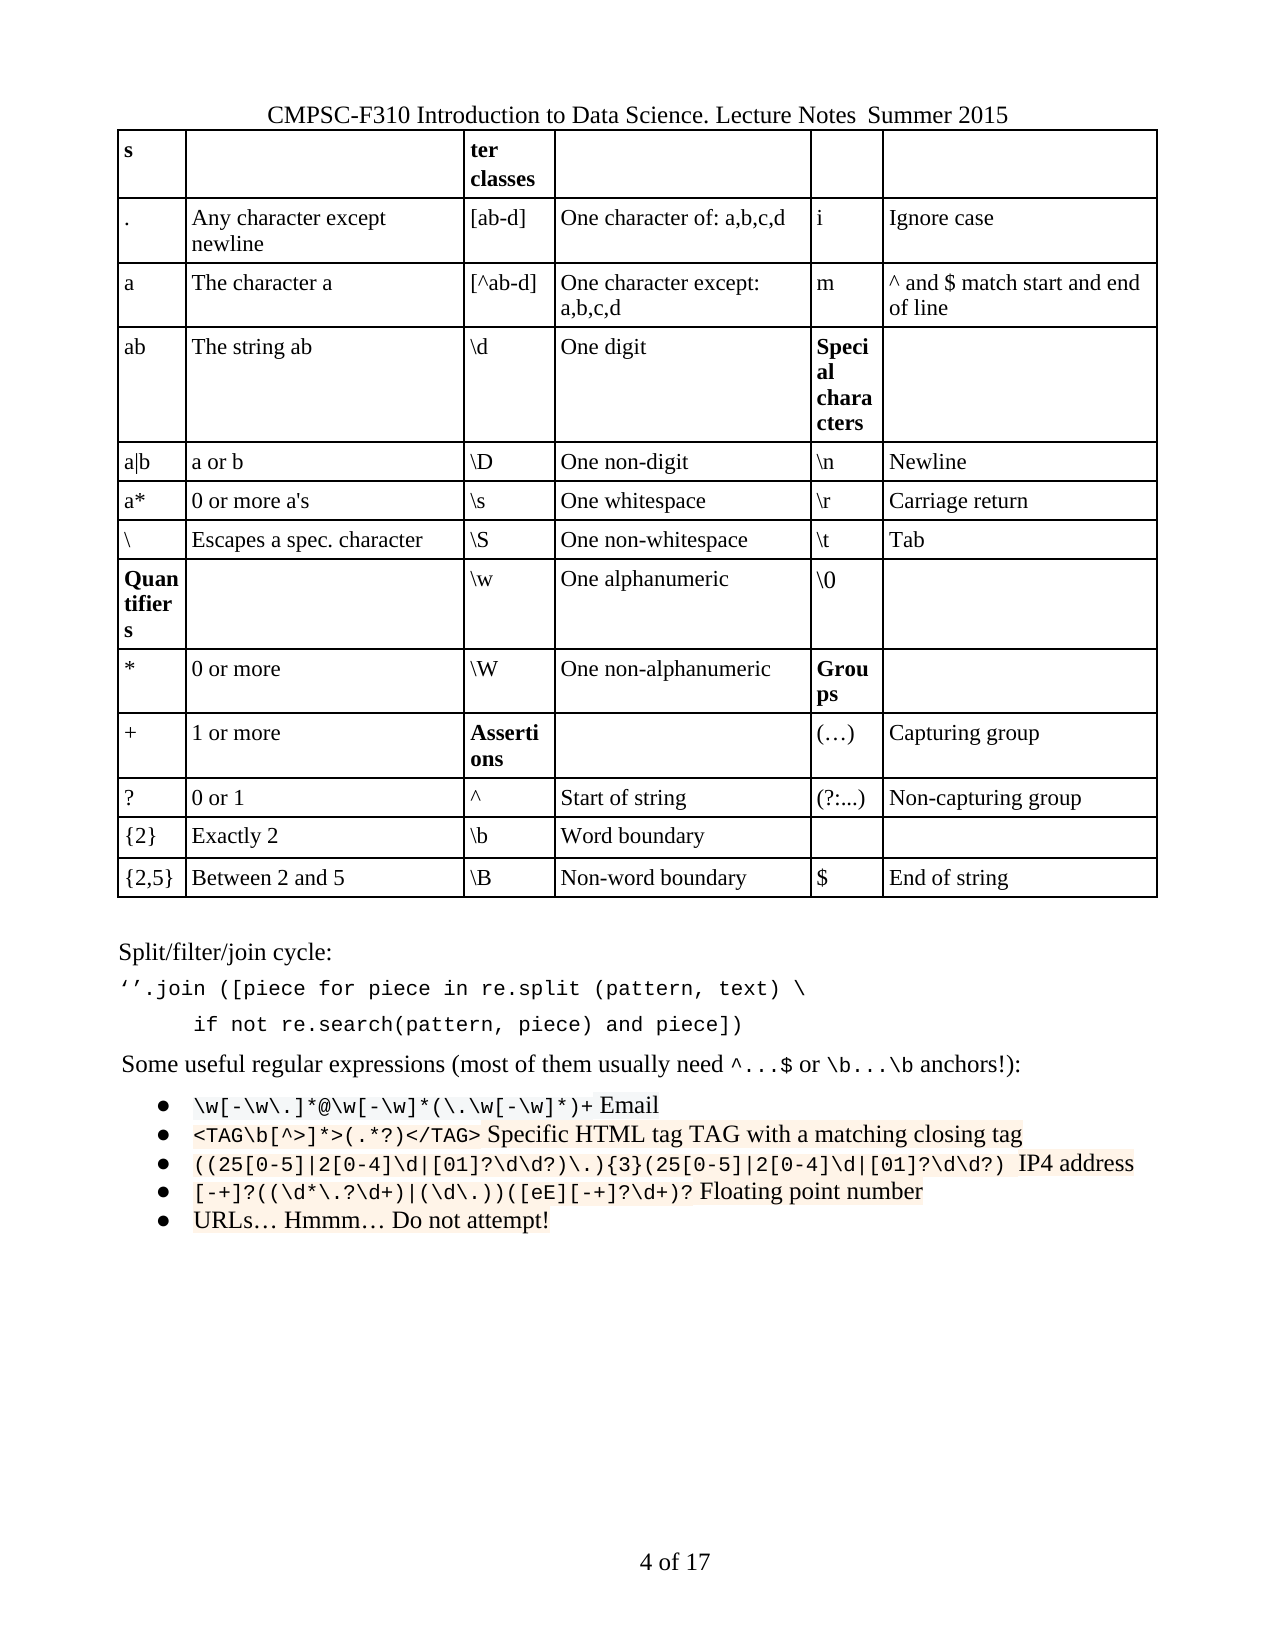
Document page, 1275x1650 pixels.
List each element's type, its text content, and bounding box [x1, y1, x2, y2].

table_cell Newline [884, 443, 1156, 480]
table_cell [884, 328, 1156, 441]
table_header s [119, 131, 185, 197]
table_cell \w [465, 560, 554, 648]
table_cell The character a [187, 264, 463, 326]
table_cell \n [812, 443, 882, 480]
table_cell * [119, 650, 185, 712]
table_cell \b [465, 818, 554, 857]
table_cell {2} [119, 818, 185, 857]
table_cell $ [812, 859, 882, 896]
table_cell Escapes a spec. character [187, 521, 463, 558]
table_cell [^ab-d] [465, 264, 554, 326]
table_cell One character except: a,b,c,d [556, 264, 810, 326]
table_cell [187, 560, 463, 648]
table_cell ^ and $ match start and end of line [884, 264, 1156, 326]
list <TAG\b[^>]*>(.*?)</TAG> Specific HTML tag TAG with a matching closing tag [156, 1120, 1157, 1149]
table_cell [884, 818, 1156, 857]
table_header [884, 131, 1156, 197]
table_cell a|b [119, 443, 185, 480]
table_cell ^ [465, 779, 554, 816]
table_cell Exactly 2 [187, 818, 463, 857]
table_cell 1 or more [187, 714, 463, 777]
table_cell Assertions [465, 714, 554, 777]
table_cell One digit [556, 328, 810, 441]
table_cell Groups [812, 650, 882, 712]
table_cell Word boundary [556, 818, 810, 857]
table_cell One non-digit [556, 443, 810, 480]
table_cell The string ab [187, 328, 463, 441]
table_cell One non-whitespace [556, 521, 810, 558]
text if not re.search(pattern, piece) and piece]) [118, 1014, 1157, 1038]
table_cell 0 or more [187, 650, 463, 712]
table_cell Tab [884, 521, 1156, 558]
table_cell \d [465, 328, 554, 441]
table_cell Capturing group [884, 714, 1156, 777]
table_cell Start of string [556, 779, 810, 816]
table_cell One whitespace [556, 482, 810, 519]
table_cell {2,5} [119, 859, 185, 896]
table_header [187, 131, 463, 197]
table_header [812, 131, 882, 197]
table_cell a [119, 264, 185, 326]
table_cell . [119, 199, 185, 262]
table_cell 0 or more a's [187, 482, 463, 519]
table_cell [884, 650, 1156, 712]
table_cell (…) [812, 714, 882, 777]
table_cell [884, 560, 1156, 648]
table_cell One alphanumeric [556, 560, 810, 648]
table_cell Non-word boundary [556, 859, 810, 896]
table_cell \W [465, 650, 554, 712]
table_cell \B [465, 859, 554, 896]
table_header ter classes [465, 131, 554, 197]
table_cell m [812, 264, 882, 326]
table_cell Quantifiers [119, 560, 185, 648]
table_cell \D [465, 443, 554, 480]
table_cell Between 2 and 5 [187, 859, 463, 896]
table_cell Carriage return [884, 482, 1156, 519]
table_cell [ab-d] [465, 199, 554, 262]
table_cell End of string [884, 859, 1156, 896]
table_header [556, 131, 810, 197]
table_cell \r [812, 482, 882, 519]
table_cell Special characters [812, 328, 882, 441]
table_cell Non-capturing group [884, 779, 1156, 816]
table_cell One character of: a,b,c,d [556, 199, 810, 262]
table_cell ab [119, 328, 185, 441]
table_cell \S [465, 521, 554, 558]
table_cell + [119, 714, 185, 777]
table_cell [556, 714, 810, 777]
table_cell \ [119, 521, 185, 558]
table_cell One non-alphanumeric [556, 650, 810, 712]
table_cell a* [119, 482, 185, 519]
table_cell [812, 818, 882, 857]
table_cell Any character except newline [187, 199, 463, 262]
text ‘’.join ([piece for piece in re.split (pattern, text) \ [118, 978, 1157, 1002]
list ((25[0-5]|2[0-4]\d|[01]?\d\d?)\.){3}(25[0-5]|2[0-4]\d|[01]?\d\d?) IP4 address [156, 1149, 1157, 1177]
table_cell 0 or 1 [187, 779, 463, 816]
list \w[-\w\.]*@\w[-\w]*(\.\w[-\w]*)+ Email [156, 1092, 1157, 1120]
table_cell ? [119, 779, 185, 816]
table_cell i [812, 199, 882, 262]
table_cell \s [465, 482, 554, 519]
table_cell a or b [187, 443, 463, 480]
text Split/filter/join cycle: [118, 938, 1157, 966]
table_cell Ignore case [884, 199, 1156, 262]
table_cell \0 [812, 560, 882, 648]
table_cell (?:...) [812, 779, 882, 816]
text Some useful regular expressions (most of them usually need ^...$ or \b...\b anchors!): [118, 1051, 1157, 1079]
list URLs… Hmmm… Do not attempt! [156, 1206, 1157, 1233]
table_cell \t [812, 521, 882, 558]
list [-+]?((\d*\.?\d+)|(\d\.))([eE][-+]?\d+)? Floating point number [156, 1177, 1157, 1206]
